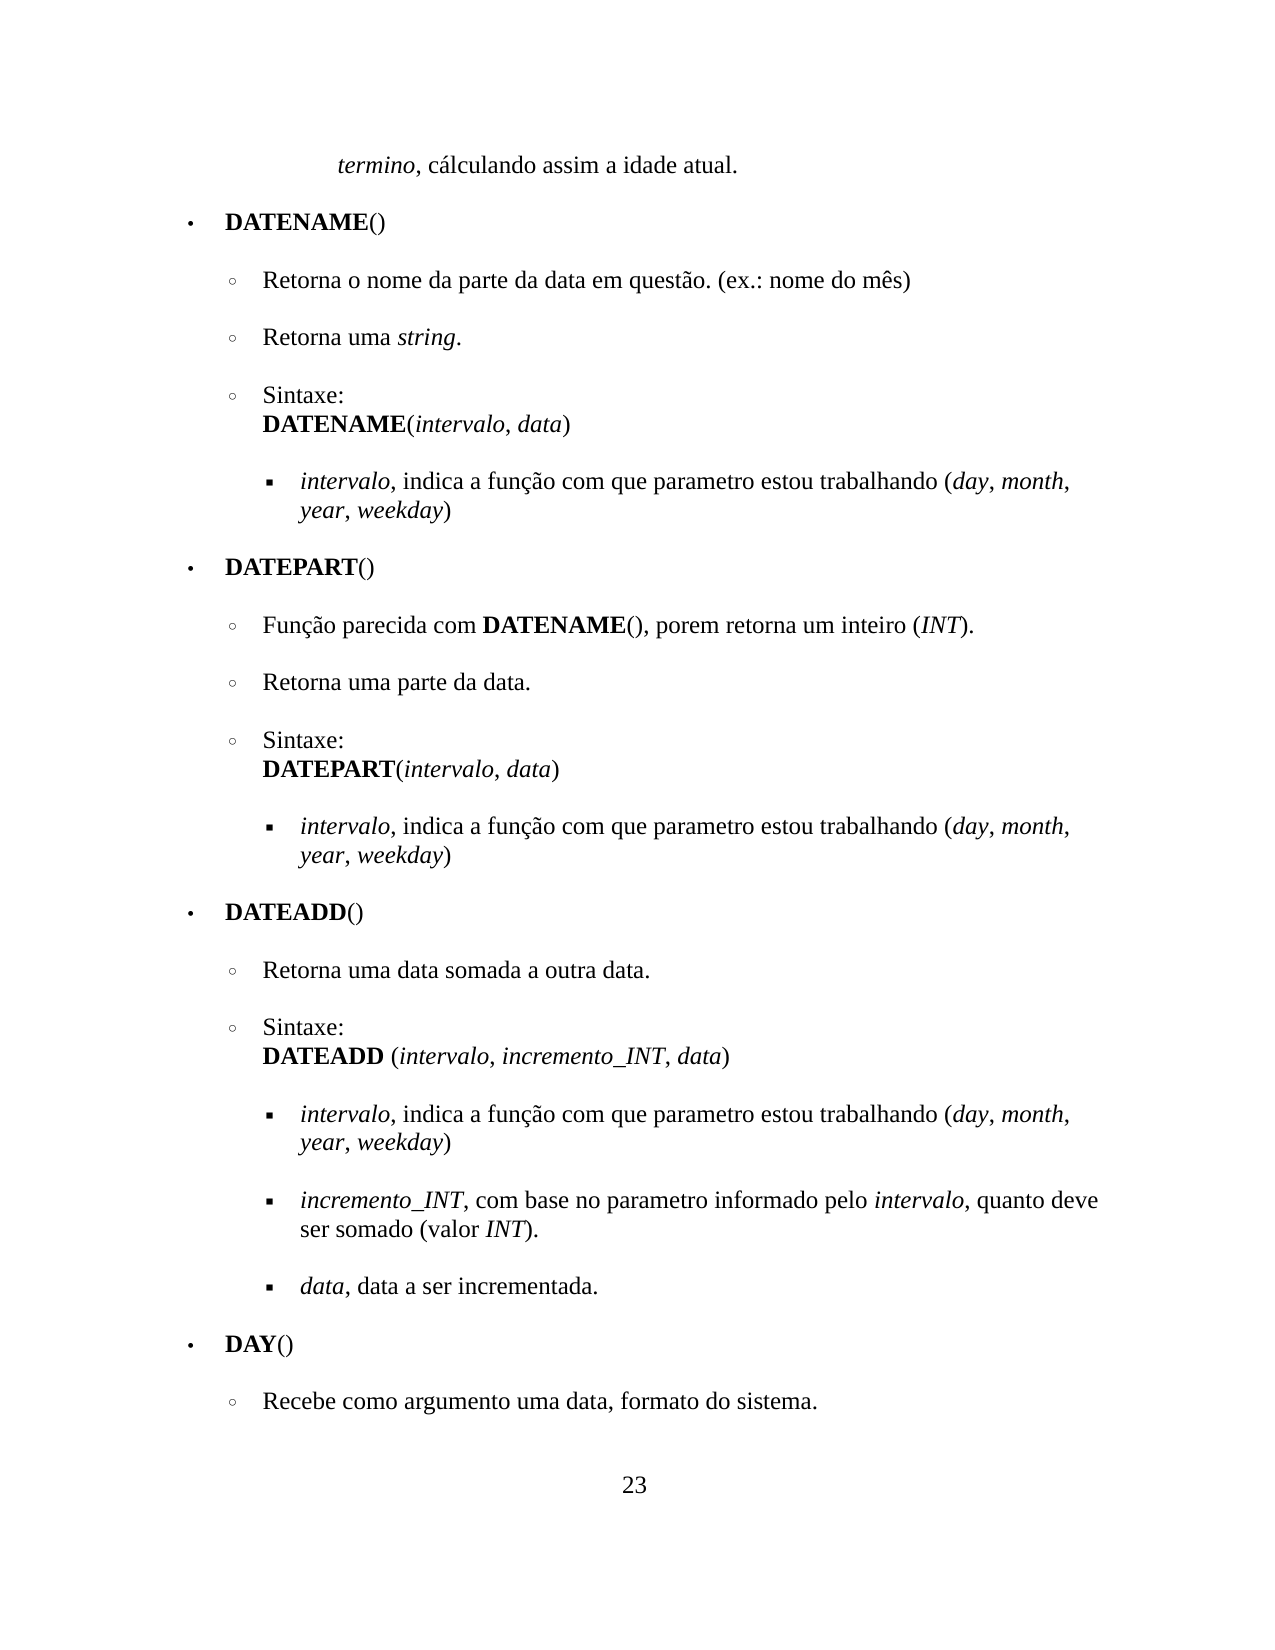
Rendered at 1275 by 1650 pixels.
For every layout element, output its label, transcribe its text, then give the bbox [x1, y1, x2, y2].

list Sintaxe: DATEPART(intervalo, data) [225, 725, 1125, 811]
list intervalo, indica a função com que parametro estou trabalhando (day, month, year, weekday) [262, 811, 1125, 897]
list Retorna uma data somada a outra data. [225, 955, 1125, 1012]
list DAY() [187, 1329, 1125, 1386]
list DATEADD() [187, 897, 1125, 955]
list Recebe como argumento uma data, formato do sistema. [225, 1386, 1125, 1415]
list intervalo, indica a função com que parametro estou trabalhando (day, month, year, weekday) [262, 466, 1125, 552]
list Retorna uma string. [225, 322, 1125, 380]
list DATENAME() [187, 207, 1125, 265]
list DATEPART() [187, 552, 1125, 610]
list data, data a ser incrementada. [262, 1271, 1125, 1329]
list intervalo, indica a função com que parametro estou trabalhando (day, month, year, weekday) [262, 1099, 1125, 1185]
list termino, cálculando assim a idade atual. [300, 150, 1125, 207]
list Função parecida com DATENAME(), porem retorna um inteiro (INT). [225, 610, 1125, 667]
list Retorna uma parte da data. [225, 667, 1125, 725]
list Sintaxe: DATENAME(intervalo, data) [225, 380, 1125, 466]
list Sintaxe: DATEADD (intervalo, incremento_INT, data) [225, 1012, 1125, 1099]
list incremento_INT, com base no parametro informado pelo intervalo, quanto deve ser somado (valor INT). [262, 1185, 1125, 1271]
list Retorna o nome da parte da data em questão. (ex.: nome do mês) [225, 265, 1125, 322]
